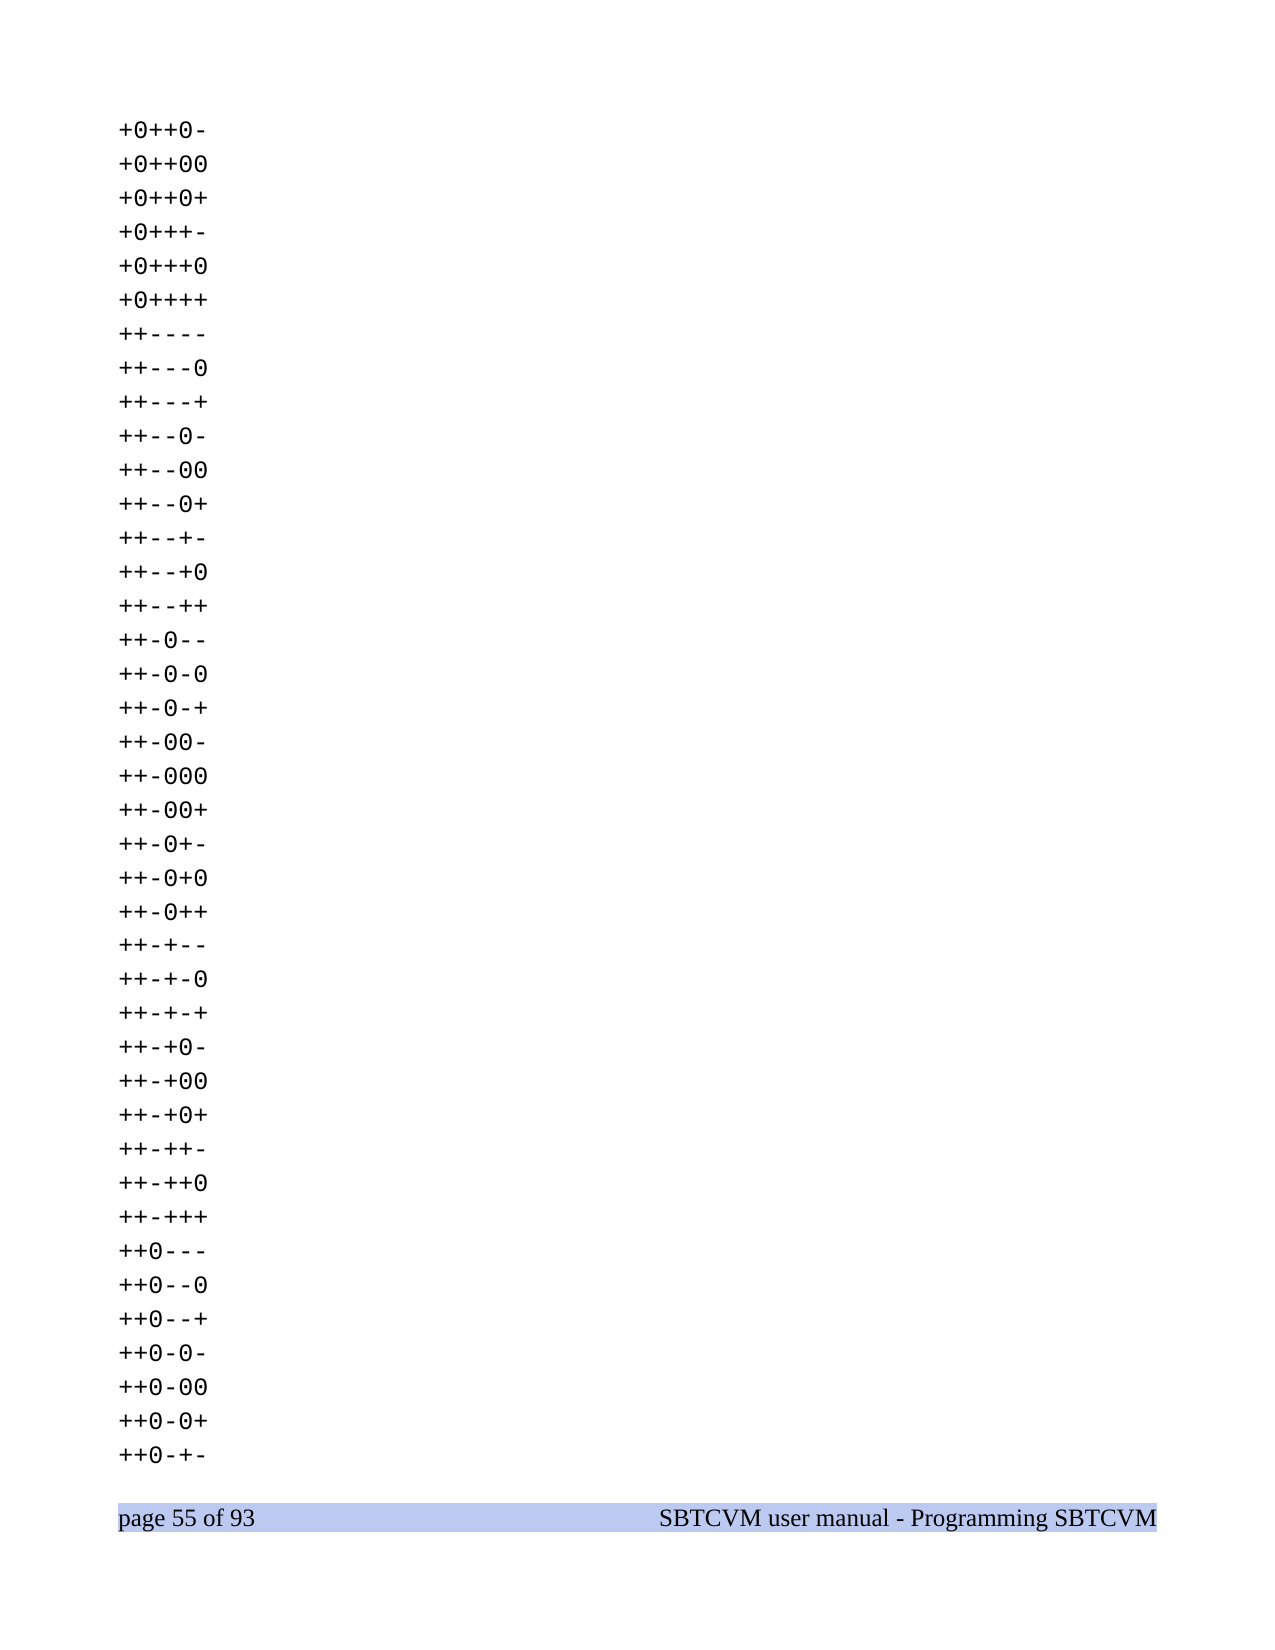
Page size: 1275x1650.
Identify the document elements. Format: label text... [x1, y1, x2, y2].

text +0++0- +0++00 +0++0+ +0+++- +0+++0 +0++++ ++---- ++---0 ++---+ ++--0- ++--00 ++--0+ ++--+- ++--+0 ++--++ ++-0-- ++-0-0 ++-0-+ ++-00- ++-000 ++-00+ ++-0+- ++-0+0 ++-0++ ++-+-- ++-+-0 ++-+-+ ++-+0- ++-+00 ++-+0+ ++-++- ++-++0 ++-+++ ++0--- ++0--0 ++0--+ ++0-0- ++0-00 ++0-0+ ++0-+- [118, 118, 1157, 1471]
